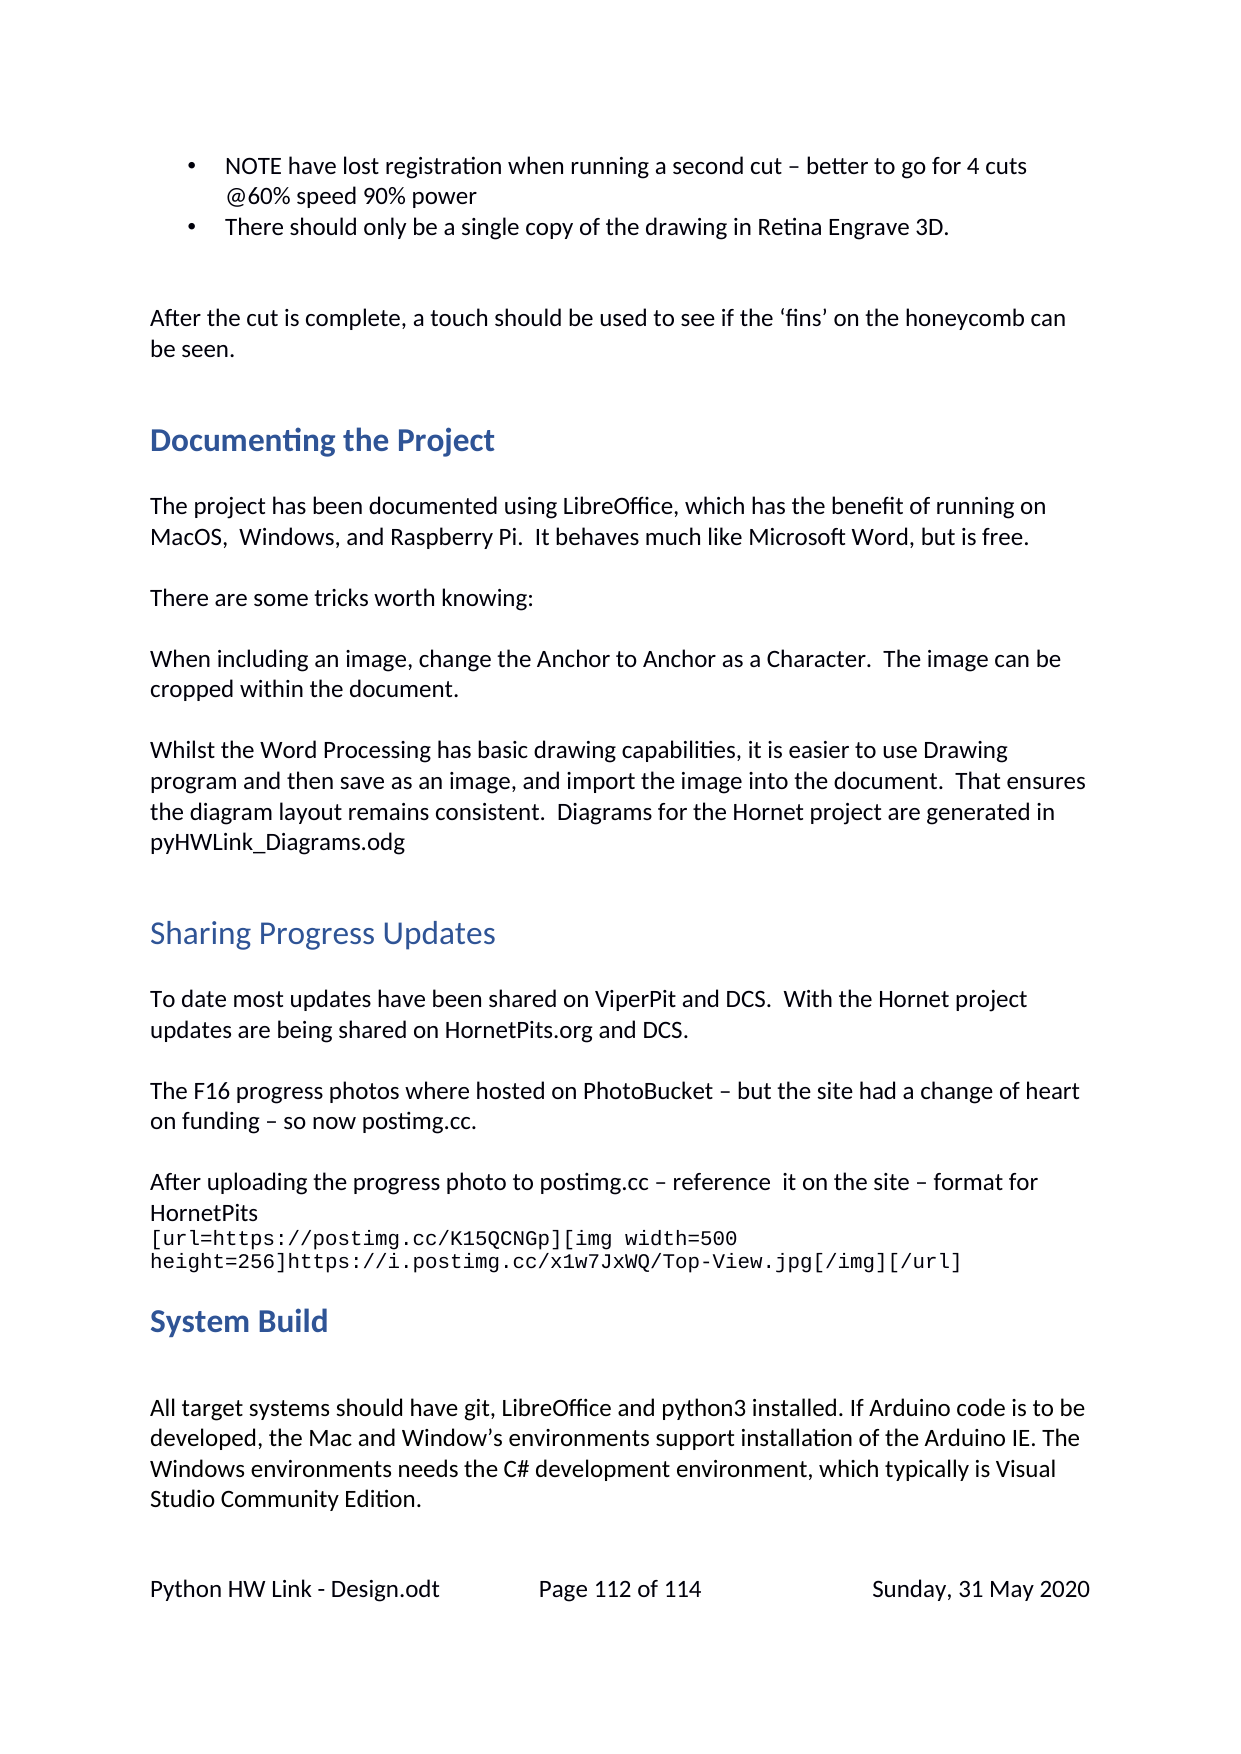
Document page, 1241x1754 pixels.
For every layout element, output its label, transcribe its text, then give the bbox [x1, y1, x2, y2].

text [url=https://postimg.cc/K15QCNGp][img width=500 height=256]https://i.postimg.cc/x1w7JxWQ/Top-View.jpg[/img][/url] [150, 1228, 1090, 1275]
text When including an image, change the Anchor to Anchor as a Character. The image can be cropped within the document. [150, 643, 1090, 704]
text The project has been documented using LibreOffice, which has the benefit of running on MacOS, Windows, and Raspberry Pi. It behaves much like Microsoft Word, but is free. [150, 490, 1090, 551]
text Whilst the Word Processing has basic drawing capabilities, it is easier to use Drawing program and then save as an image, and import the image into the document. That ensures the diagram layout remains consistent. Diagrams for the Hornet project are generated in pyHWLink_Diagrams.odg [150, 734, 1090, 857]
text After the cut is complete, a touch should be used to see if the ‘fins’ on the honeycomb can be seen. [150, 303, 1090, 364]
subtitle Documenting the Project [150, 419, 1090, 460]
subtitle Sharing Progress Updates [150, 912, 1090, 953]
list There should only be a single copy of the drawing in Retina Engrave 3D. [187, 211, 1090, 242]
text To date most updates have been shared on ViperPit and DCS. With the Hornet project updates are being shared on HornetPits.org and DCS. [150, 983, 1090, 1044]
text The F16 progress photos where hosted on PhotoBucket – but the site had a change of heart on funding – so now postimg.cc. [150, 1075, 1090, 1136]
text There are some tricks worth knowing: [150, 582, 1090, 612]
subtitle System Build [150, 1300, 1090, 1341]
text All target systems should have git, LibreOffice and python3 installed. If Arduino code is to be developed, the Mac and Window’s environments support installation of the Arduino IE. The Windows environments needs the C# development environment, which typically is Visual Studio Community Edition. [150, 1392, 1090, 1514]
text After uploading the progress photo to postimg.cc – reference it on the site – format for HornetPits [150, 1167, 1090, 1228]
list NOTE have lost registration when running a second cut – better to go for 4 cuts @60% speed 90% power [187, 150, 1090, 211]
